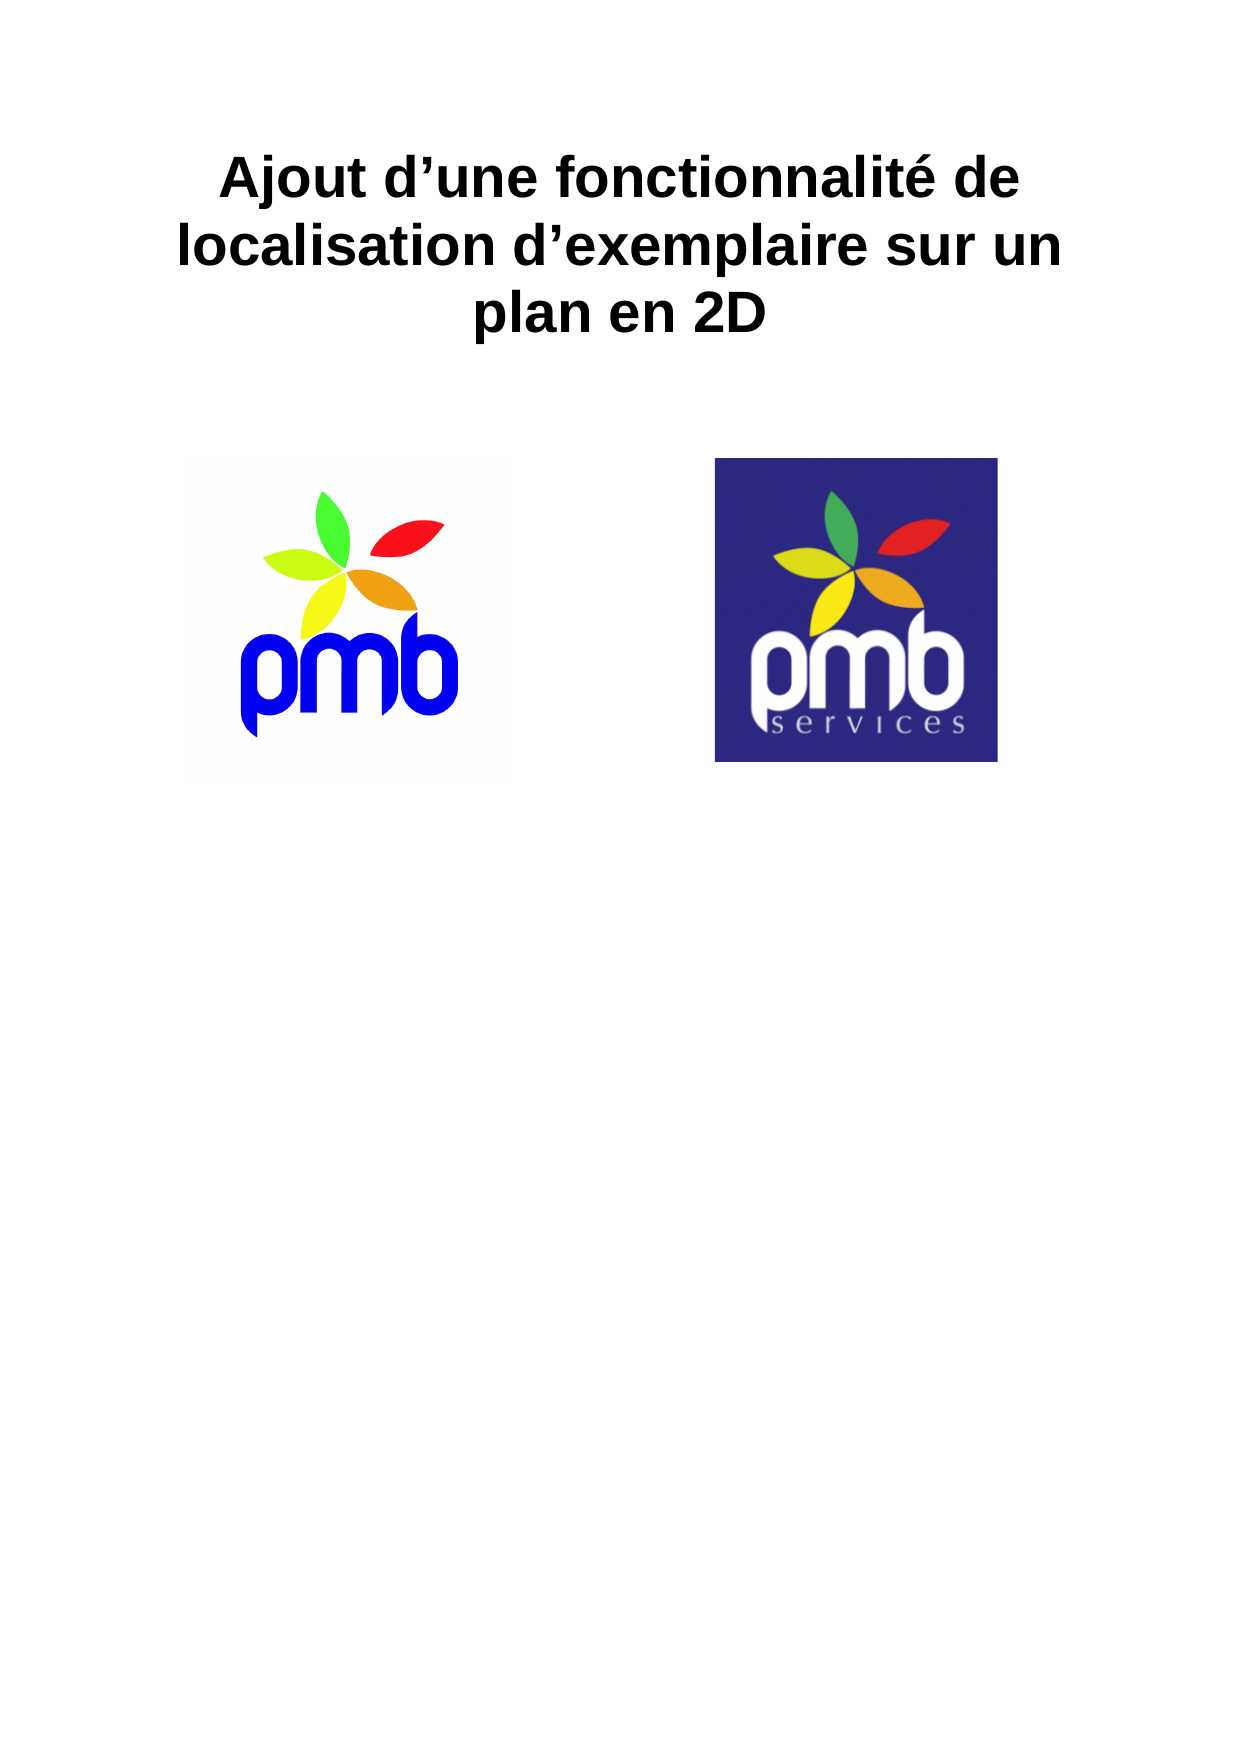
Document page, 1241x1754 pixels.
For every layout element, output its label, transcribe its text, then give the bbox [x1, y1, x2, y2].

picture [714, 458, 998, 762]
title Ajout d’une fonctionnalité de localisation d’exemplaire sur un plan en 2D [118, 143, 1122, 344]
picture [189, 458, 510, 780]
